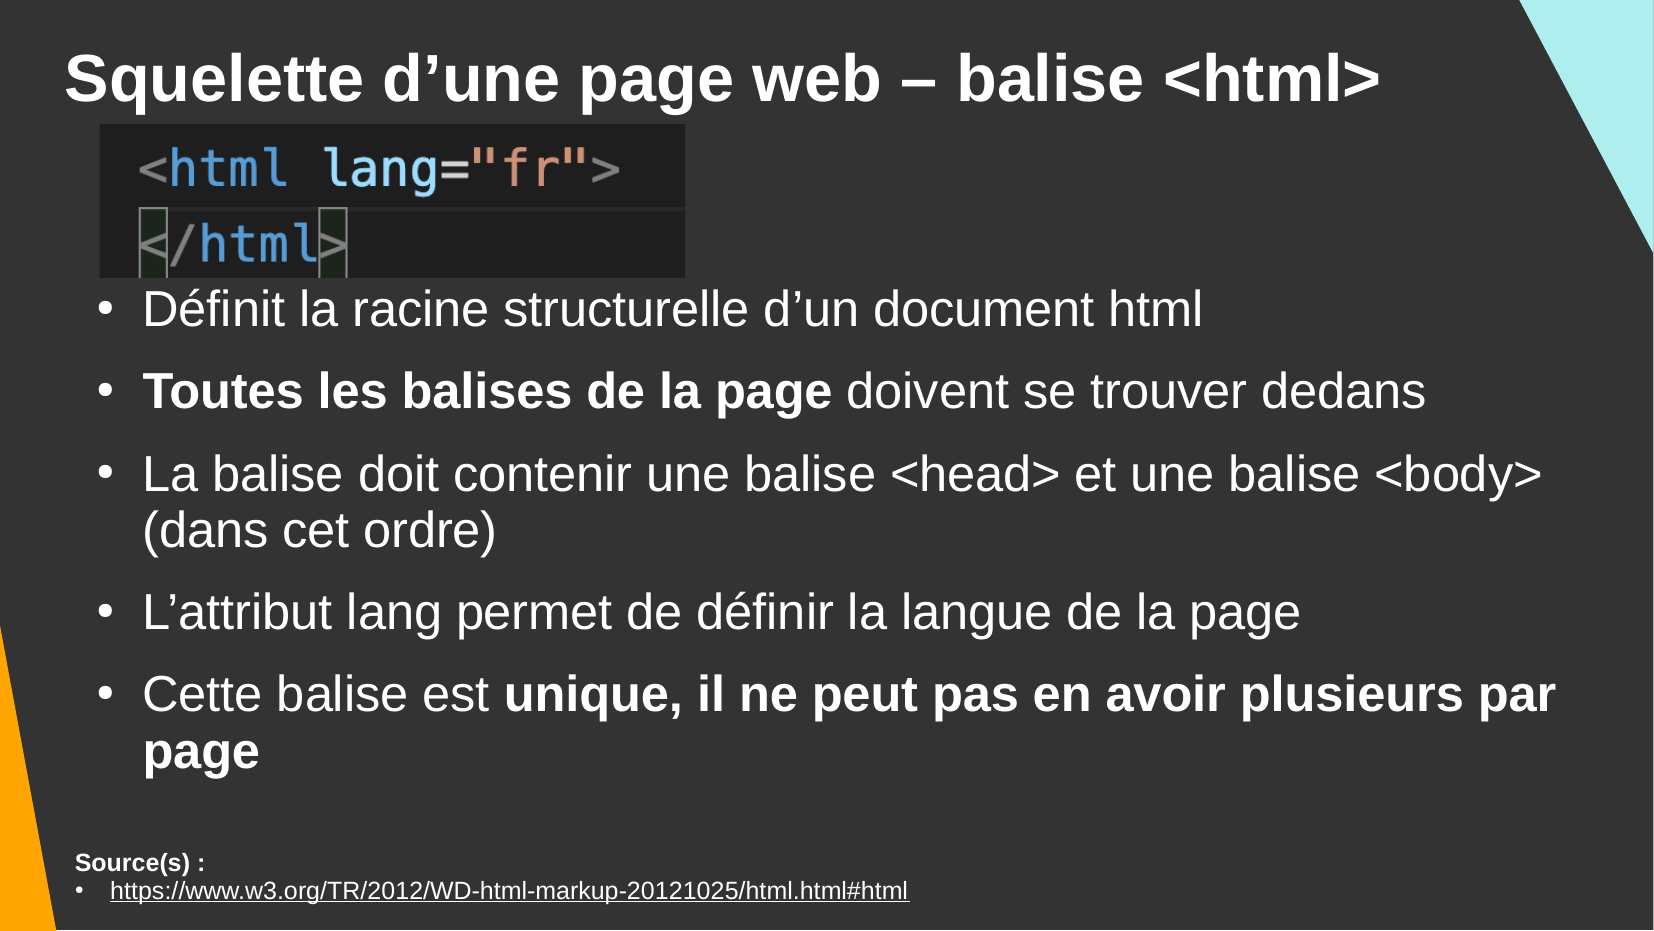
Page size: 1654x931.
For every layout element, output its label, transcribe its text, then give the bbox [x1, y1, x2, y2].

title Squelette d’une page web – balise <html> [64, 40, 1553, 125]
text_box [0, 625, 57, 931]
list Définit la racine structurelle d’un document html Toutes les balises de la page doivent se trouver dedans La balise doit contenir une balise <head> et une balise <body> (dans cet ordre) L’attribut lang permet de définir la langue de la page Cette balise est unique, il ne peut pas en avoir plusieurs par page [80, 281, 1635, 780]
picture [99, 124, 686, 278]
text_box [1519, 0, 1654, 255]
text_box Source(s) : https://www.w3.org/TR/2012/WD-html-markup-20121025/html.html#html [59, 841, 1546, 931]
